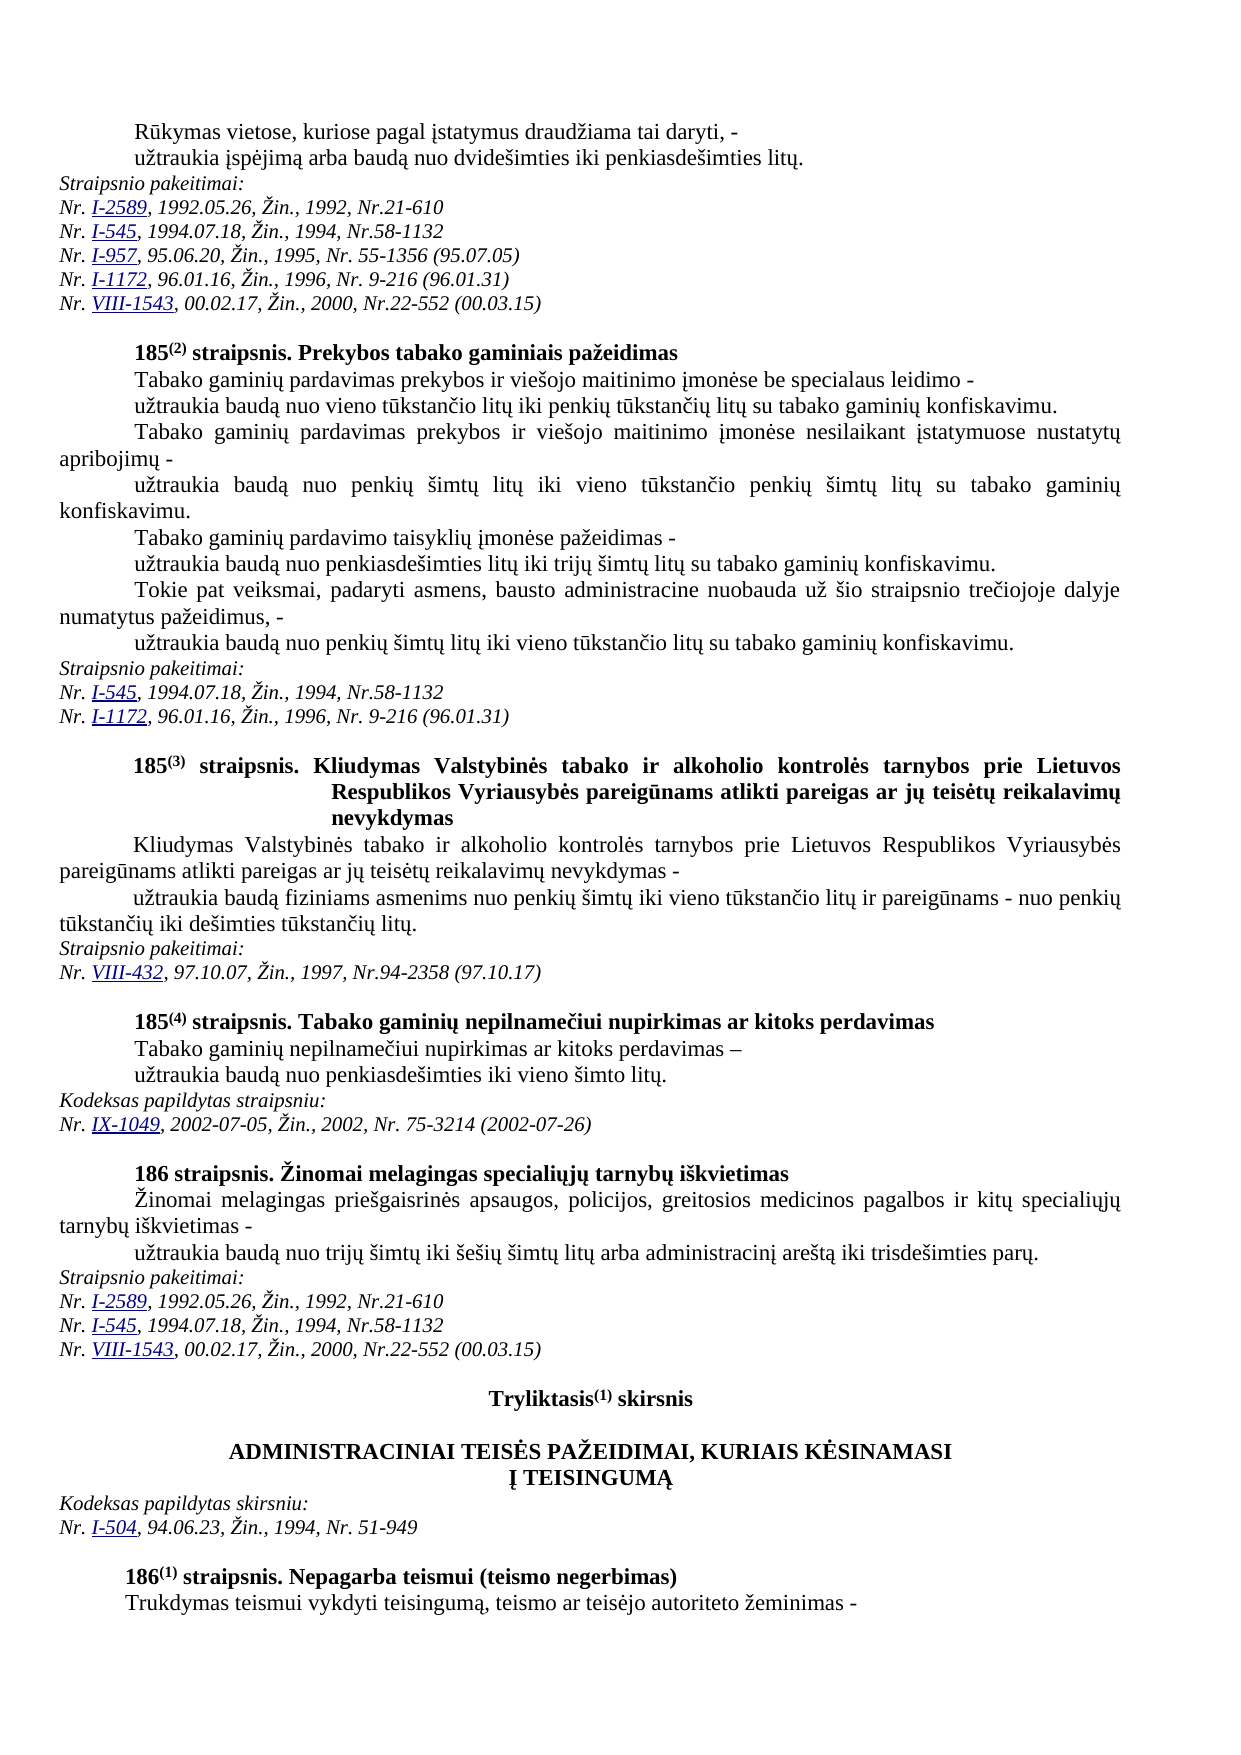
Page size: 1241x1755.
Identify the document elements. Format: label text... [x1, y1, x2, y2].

text Tabako gaminių pardavimo taisyklių įmonėse pažeidimas - [59, 524, 1122, 550]
text Rūkymas vietose, kuriose pagal įstatymus draudžiama tai daryti, - [59, 118, 1122, 144]
text Tokie pat veiksmai, padaryti asmens, bausto administracine nuobauda už šio straipsnio trečiojoje dalyje numatytus pažeidimus, - [59, 576, 1122, 629]
text Nr. I-504, 94.06.23, Žin., 1994, Nr. 51-949 [59, 1515, 1122, 1539]
text užtraukia įspėjimą arba baudą nuo dvidešimties iki penkiasdešimties litų. [59, 144, 1122, 171]
text Tabako gaminių nepilnamečiui nupirkimas ar kitoks perdavimas – [59, 1035, 1122, 1061]
text Tryliktasis(1) skirsnis [59, 1385, 1122, 1412]
text Žinomai melagingas priešgaisrinės apsaugos, policijos, greitosios medicinos pagalbos ir kitų specialiųjų tarnybų iškvietimas - [59, 1186, 1122, 1239]
text Kliudymas Valstybinės tabako ir alkoholio kontrolės tarnybos prie Lietuvos Respublikos Vyriausybės pareigūnams atlikti pareigas ar jų teisėtų reikalavimų nevykdymas - [59, 831, 1122, 883]
text 186(1) straipsnis. Nepagarba teismui (teismo negerbimas) [59, 1563, 1122, 1589]
text užtraukia baudą nuo penkiasdešimties iki vieno šimto litų. [59, 1061, 1122, 1087]
text 186 straipsnis. Žinomai melagingas specialiųjų tarnybų iškvietimas [59, 1160, 1122, 1186]
text Nr. I-1172, 96.01.16, Žin., 1996, Nr. 9-216 (96.01.31) [59, 704, 1122, 728]
text ADMINISTRACINIAI TEISĖS PAŽEIDIMAI, KURIAIS KĖSINAMASI [59, 1438, 1122, 1464]
text 185(3) straipsnis. Kliudymas Valstybinės tabako ir alkoholio kontrolės tarnybos prie Lietuvos Respublikos Vyriausybės pareigūnams atlikti pareigas ar jų teisėtų reikalavimų nevykdymas [133, 752, 1122, 831]
text Tabako gaminių pardavimas prekybos ir viešojo maitinimo įmonėse be specialaus leidimo - [59, 366, 1122, 392]
text 185(2) straipsnis. Prekybos tabako gaminiais pažeidimas [59, 339, 1122, 366]
text Nr. I-2589, 1992.05.26, Žin., 1992, Nr.21-610 [59, 195, 1122, 219]
text užtraukia baudą fiziniams asmenims nuo penkių šimtų iki vieno tūkstančio litų ir pareigūnams - nuo penkių tūkstančių iki dešimties tūkstančių litų. [59, 883, 1122, 936]
text Trukdymas teismui vykdyti teisingumą, teismo ar teisėjo autoriteto žeminimas - [59, 1589, 1122, 1616]
text užtraukia baudą nuo penkių šimtų litų iki vieno tūkstančio penkių šimtų litų su tabako gaminių konfiskavimu. [59, 471, 1122, 524]
text Nr. I-545, 1994.07.18, Žin., 1994, Nr.58-1132 [59, 219, 1122, 243]
text Nr. IX-1049, 2002-07-05, Žin., 2002, Nr. 75-3214 (2002-07-26) [59, 1112, 1122, 1136]
text Į TEISINGUMĄ [59, 1464, 1122, 1491]
text Straipsnio pakeitimai: [59, 171, 1122, 195]
text Kodeksas papildytas skirsniu: [59, 1491, 1122, 1515]
text Kodeksas papildytas straipsniu: [59, 1087, 1122, 1112]
text užtraukia baudą nuo penkiasdešimties litų iki trijų šimtų litų su tabako gaminių konfiskavimu. [59, 550, 1122, 576]
text Straipsnio pakeitimai: [59, 936, 1122, 960]
text 185(4) straipsnis. Tabako gaminių nepilnamečiui nupirkimas ar kitoks perdavimas [134, 1008, 1122, 1035]
text Nr. VIII-432, 97.10.07, Žin., 1997, Nr.94-2358 (97.10.17) [59, 960, 1122, 984]
text Straipsnio pakeitimai: [59, 1265, 1122, 1289]
text Straipsnio pakeitimai: [59, 656, 1122, 679]
text Nr. I-1172, 96.01.16, Žin., 1996, Nr. 9-216 (96.01.31) [59, 267, 1122, 291]
text užtraukia baudą nuo trijų šimtų iki šešių šimtų litų arba administracinį areštą iki trisdešimties parų. [59, 1239, 1122, 1265]
text Nr. I-545, 1994.07.18, Žin., 1994, Nr.58-1132 [59, 1313, 1122, 1337]
text Tabako gaminių pardavimas prekybos ir viešojo maitinimo įmonėse nesilaikant įstatymuose nustatytų apribojimų - [59, 418, 1122, 471]
text Nr. I-2589, 1992.05.26, Žin., 1992, Nr.21-610 [59, 1289, 1122, 1313]
text užtraukia baudą nuo penkių šimtų litų iki vieno tūkstančio litų su tabako gaminių konfiskavimu. [59, 629, 1122, 656]
text Nr. I-545, 1994.07.18, Žin., 1994, Nr.58-1132 [59, 679, 1122, 704]
text užtraukia baudą nuo vieno tūkstančio litų iki penkių tūkstančių litų su tabako gaminių konfiskavimu. [59, 392, 1122, 418]
text Nr. VIII-1543, 00.02.17, Žin., 2000, Nr.22-552 (00.03.15) [59, 1337, 1122, 1361]
text Nr. I-957, 95.06.20, Žin., 1995, Nr. 55-1356 (95.07.05) [59, 243, 1122, 267]
text Nr. VIII-1543, 00.02.17, Žin., 2000, Nr.22-552 (00.03.15) [59, 291, 1122, 315]
